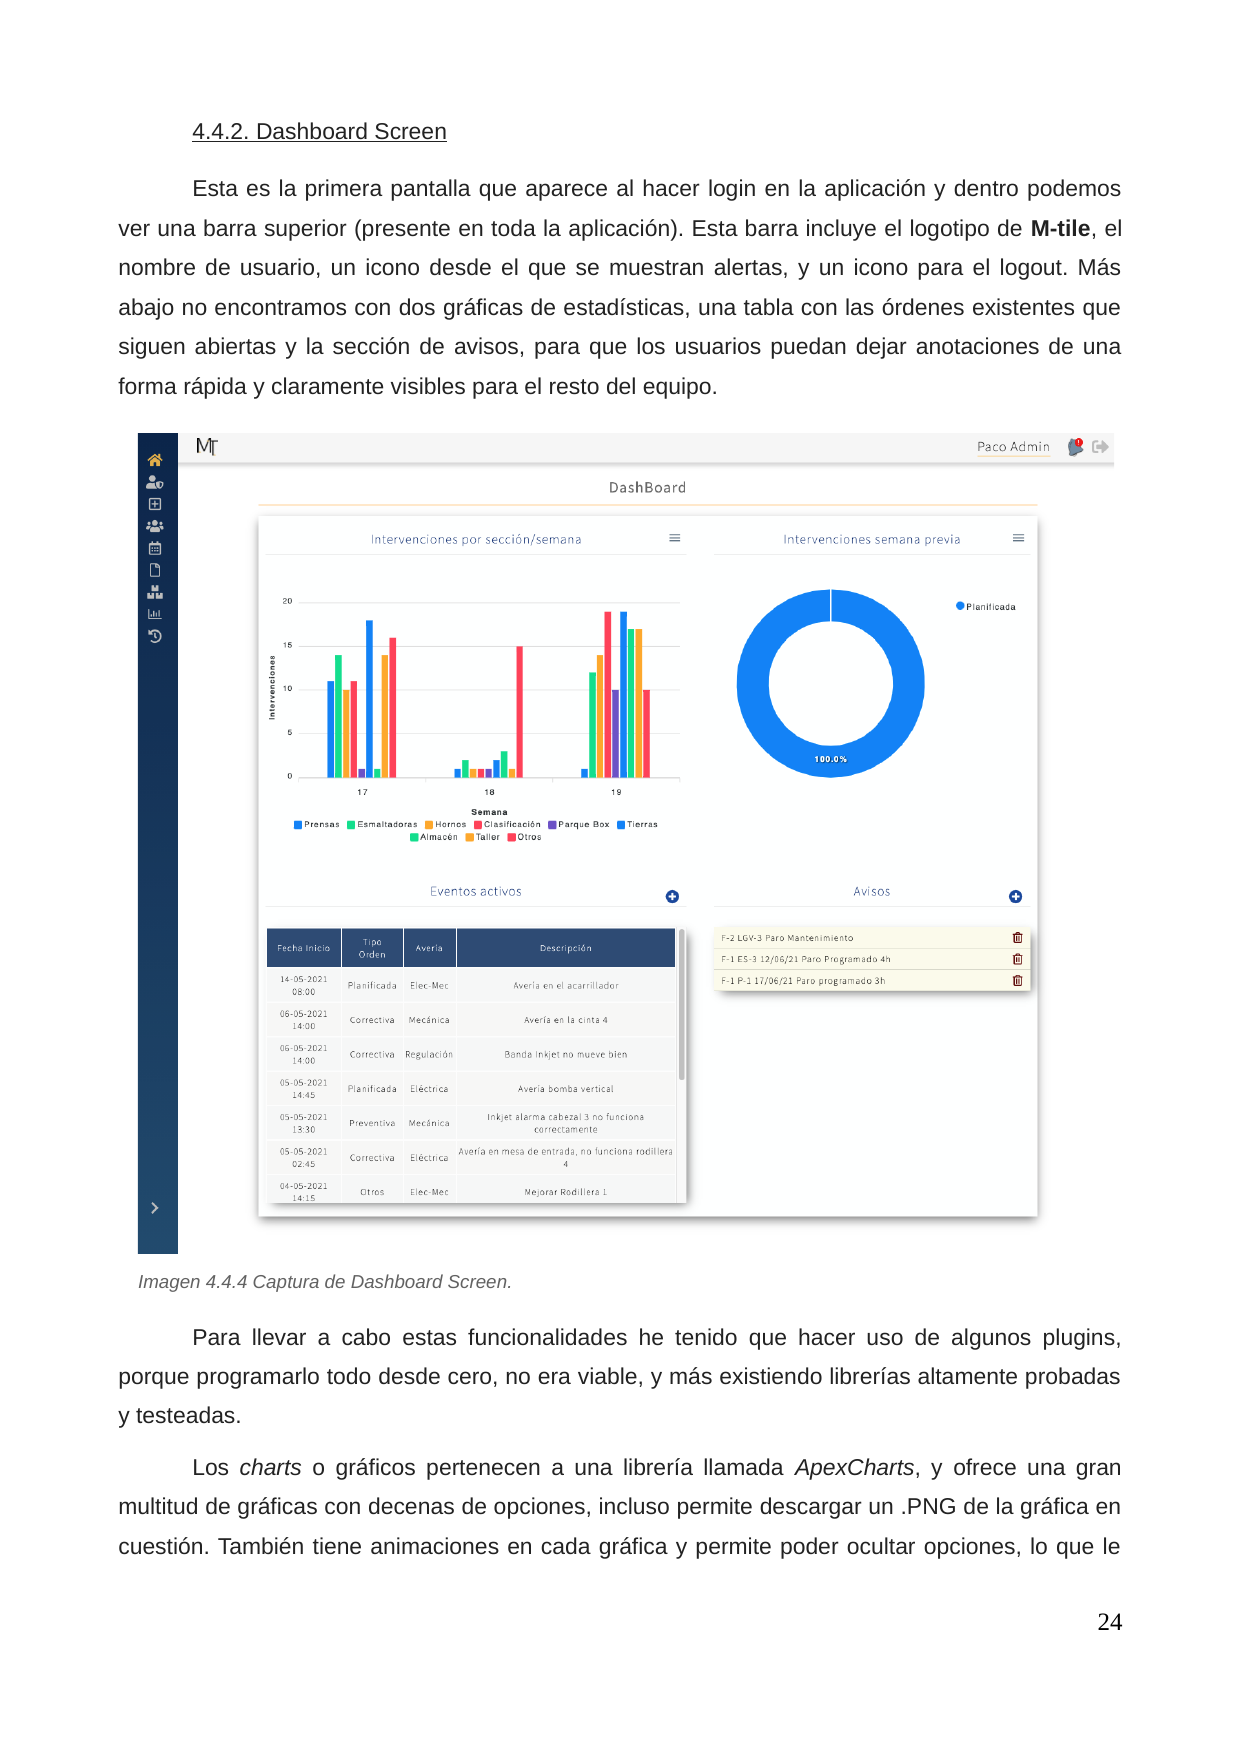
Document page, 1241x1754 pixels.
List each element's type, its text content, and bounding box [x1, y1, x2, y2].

text Para llevar a cabo estas funcionalidades he tenido que hacer uso de algunos plugins, porque programarlo todo desde cero, no era viable, y más existiendo librerías altamente probadas y testeadas. [118, 424, 1122, 1429]
picture [137, 433, 1115, 1254]
text Esta es la primera pantalla que aparece al hacer login en la aplicación y dentro podemos ver una barra superior (presente en toda la aplicación). Esta barra incluye el logotipo de M-tile, el nombre de usuario, un icono desde el que se muestran alertas, y un icono para el logout. Más abajo no encontramos con dos gráficas de estadísticas, una tabla con las órdenes existentes que siguen abiertas y la sección de avisos, para que los usuarios puedan dejar anotaciones de una forma rápida y claramente visibles para el resto del equipo. [118, 175, 1122, 399]
text 4.4.2. Dashboard Screen [118, 118, 1122, 144]
text Imagen 4.4.4 Captura de Dashboard Screen. [138, 1254, 1114, 1293]
text Los charts o gráficos pertenecen a una librería llamada ApexCharts, y ofrece una gran multitud de gráficas con decenas de opciones, incluso permite descargar un .PNG de la gráfica en cuestión. También tiene animaciones en cada gráfica y permite poder ocultar opciones, lo que le [118, 1454, 1122, 1559]
